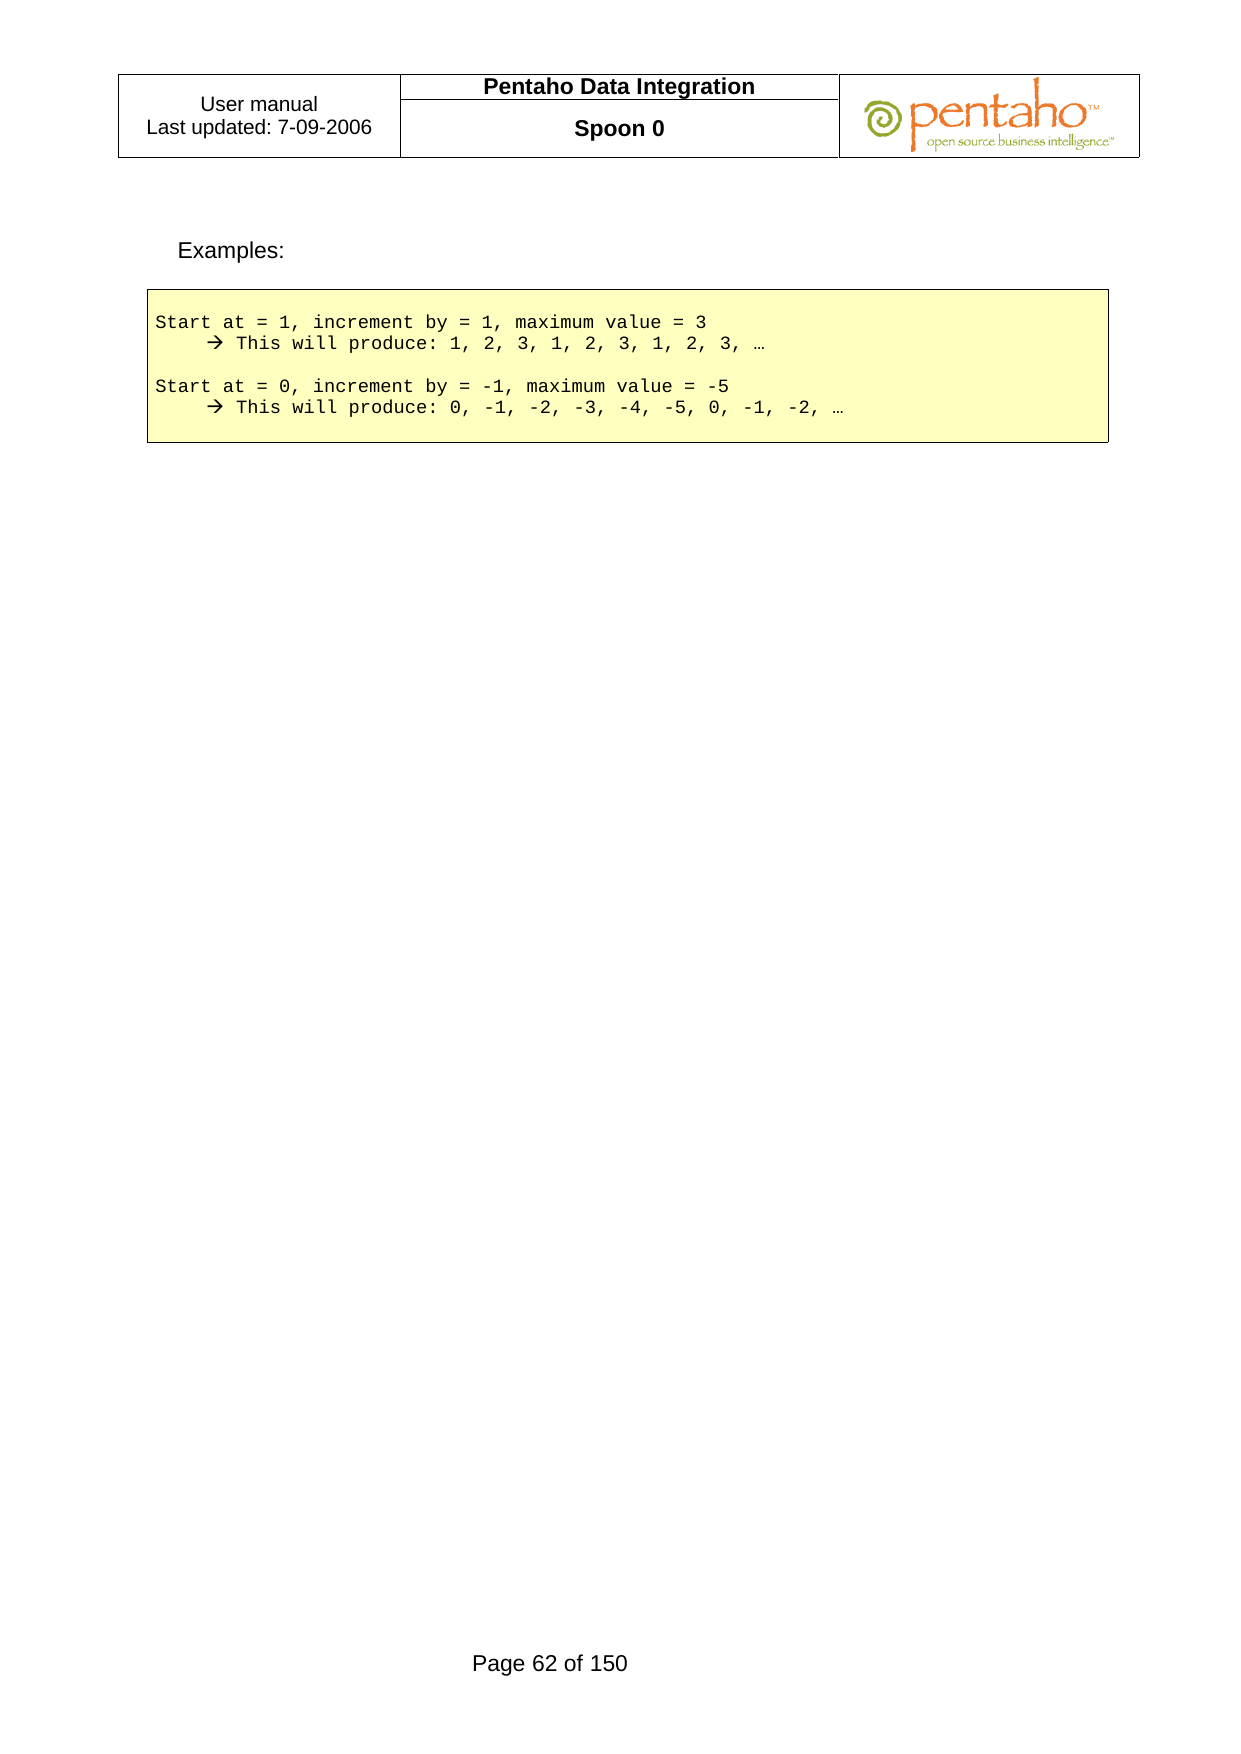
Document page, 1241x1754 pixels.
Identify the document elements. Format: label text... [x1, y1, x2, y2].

text  This will produce: 1, 2, 3, 1, 2, 3, 1, 2, 3, … [148, 332, 1108, 353]
text Examples: [177, 238, 1137, 264]
text Start at = 0, increment by = -1, maximum value = -5 [148, 374, 1108, 396]
text  This will produce: 0, -1, -2, -3, -4, -5, 0, -1, -2, … [148, 396, 1108, 417]
text Start at = 1, increment by = 1, maximum value = 3 [148, 311, 1108, 332]
